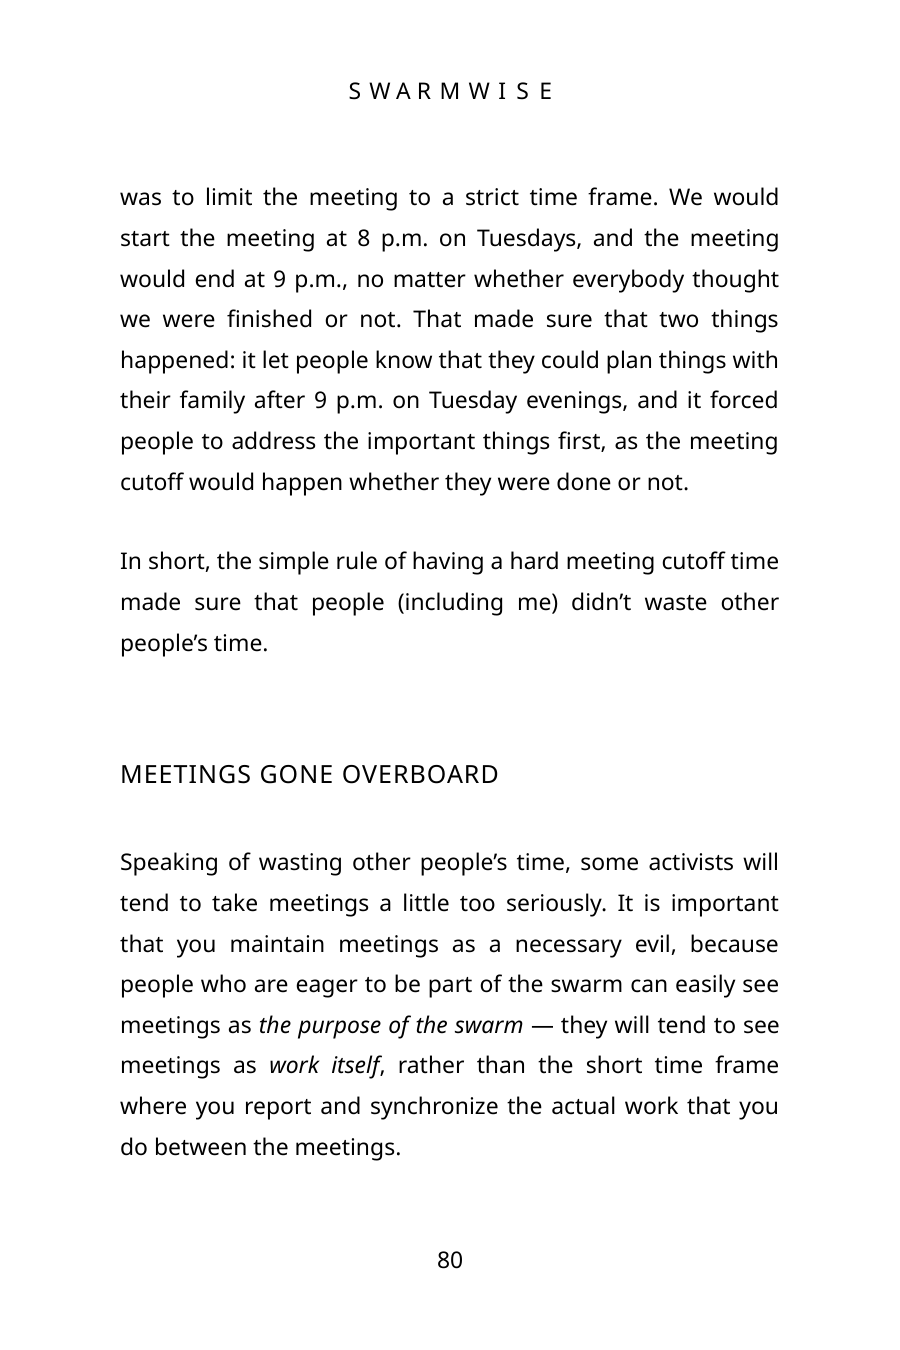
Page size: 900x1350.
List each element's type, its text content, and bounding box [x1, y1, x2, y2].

text Speaking of wasting other people’s time, some activists will tend to take meetings a little too seriously. It is important that you maintain meetings as a necessary evil, because people who are eager to be part of the swarm can easily see meetings as the purpose of the swarm — they will tend to see meetings as work itself, rather than the short time frame where you report and synchronize the actual work that you do between the meetings. [120, 846, 780, 1162]
text was to limit the meeting to a strict time frame. We would start the meeting at 8 p.m. on Tuesdays, and the meeting would end at 9 p.m., no matter whether everybody thought we were finished or not. That made sure that two things happened: it let people know that they could plan things with their family after 9 p.m. on Tuesday evenings, and it forced people to address the important things first, as the meeting cutoff would happen whether they were done or not. [120, 181, 780, 497]
text In short, the simple rule of having a hard meeting cutoff time made sure that people (including me) didn’t waste other people’s time. [120, 545, 780, 658]
subtitle Meetings gone overboard [120, 757, 780, 791]
